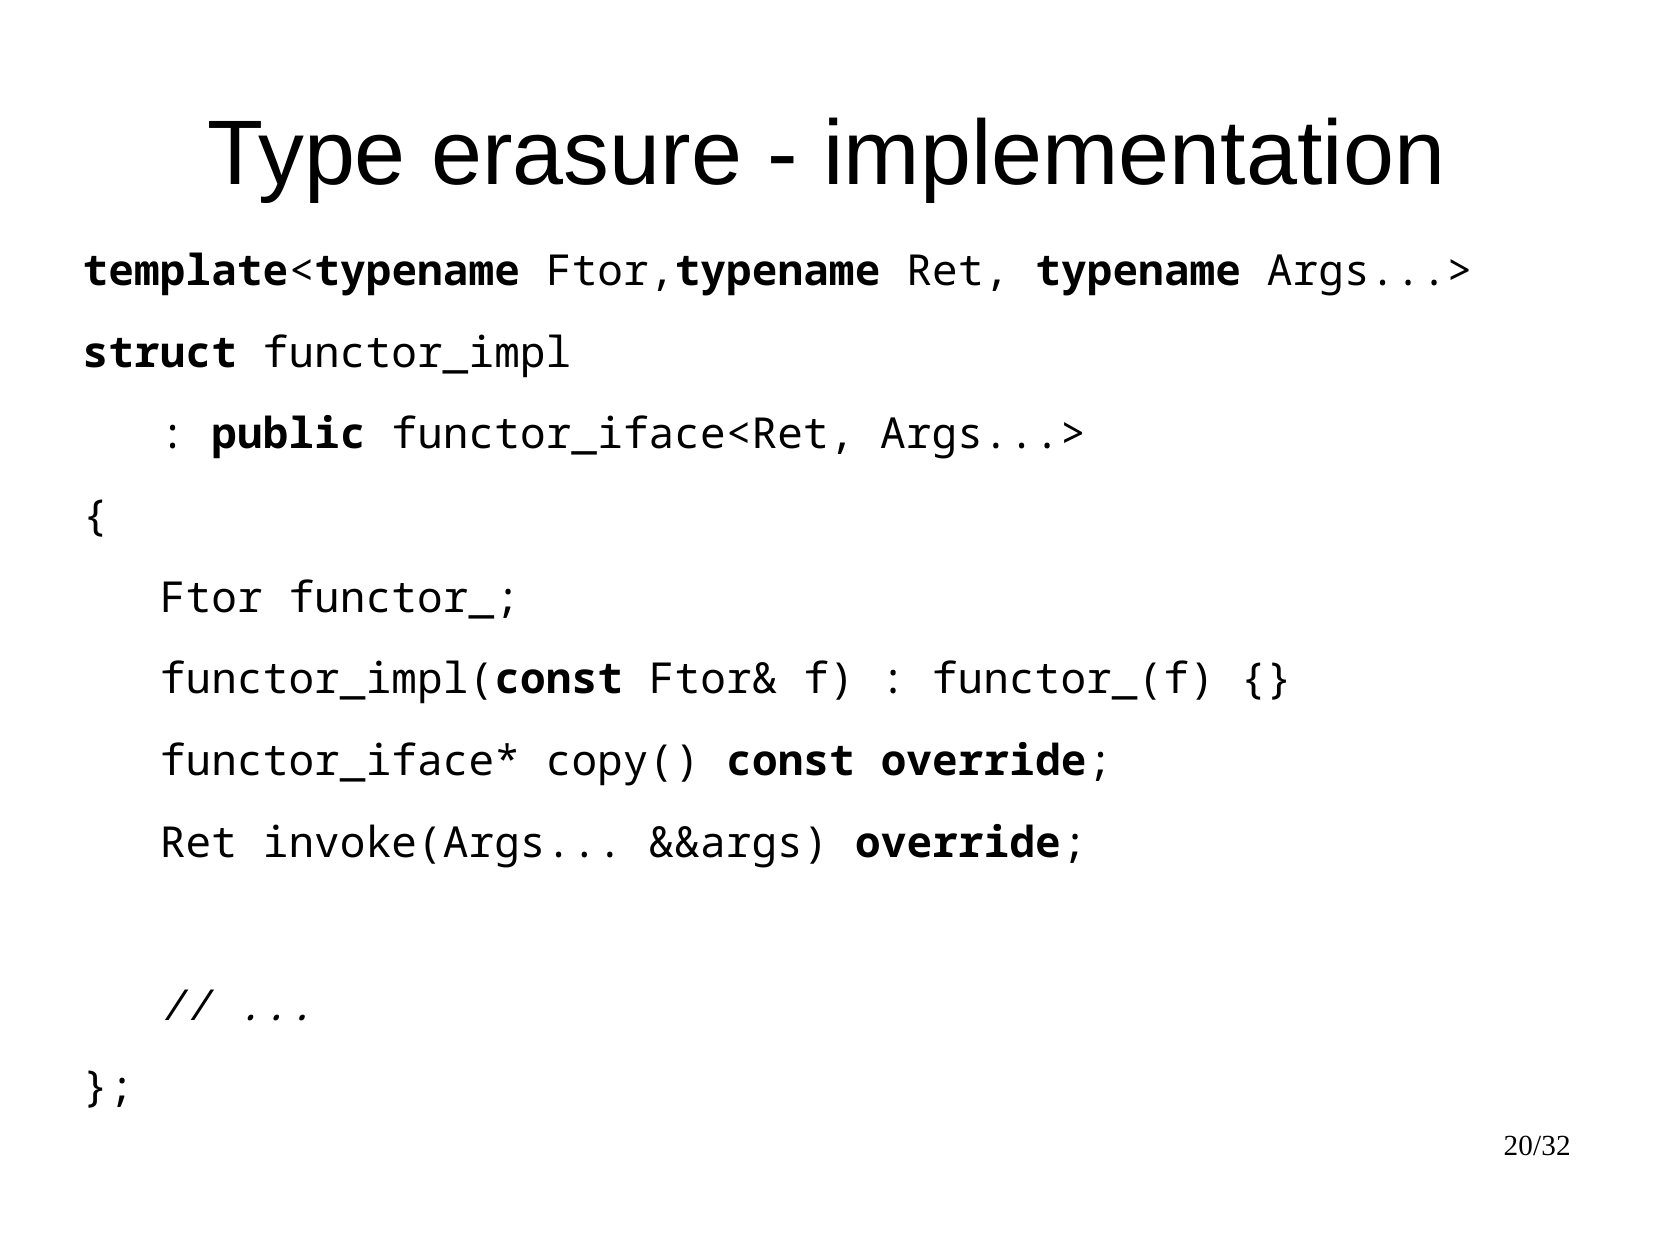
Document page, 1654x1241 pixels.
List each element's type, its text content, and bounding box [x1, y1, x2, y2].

list template<typename Ftor,typename Ret, typename Args...> struct functor_impl : public functor_iface<Ret, Args...> { Ftor functor_; functor_impl(const Ftor& f) : functor_(f) {} functor_iface* copy() const override; Ret invoke(Args... &&args) override; // ... }; [82, 240, 1571, 1126]
title Type erasure - implementation [82, 49, 1571, 240]
